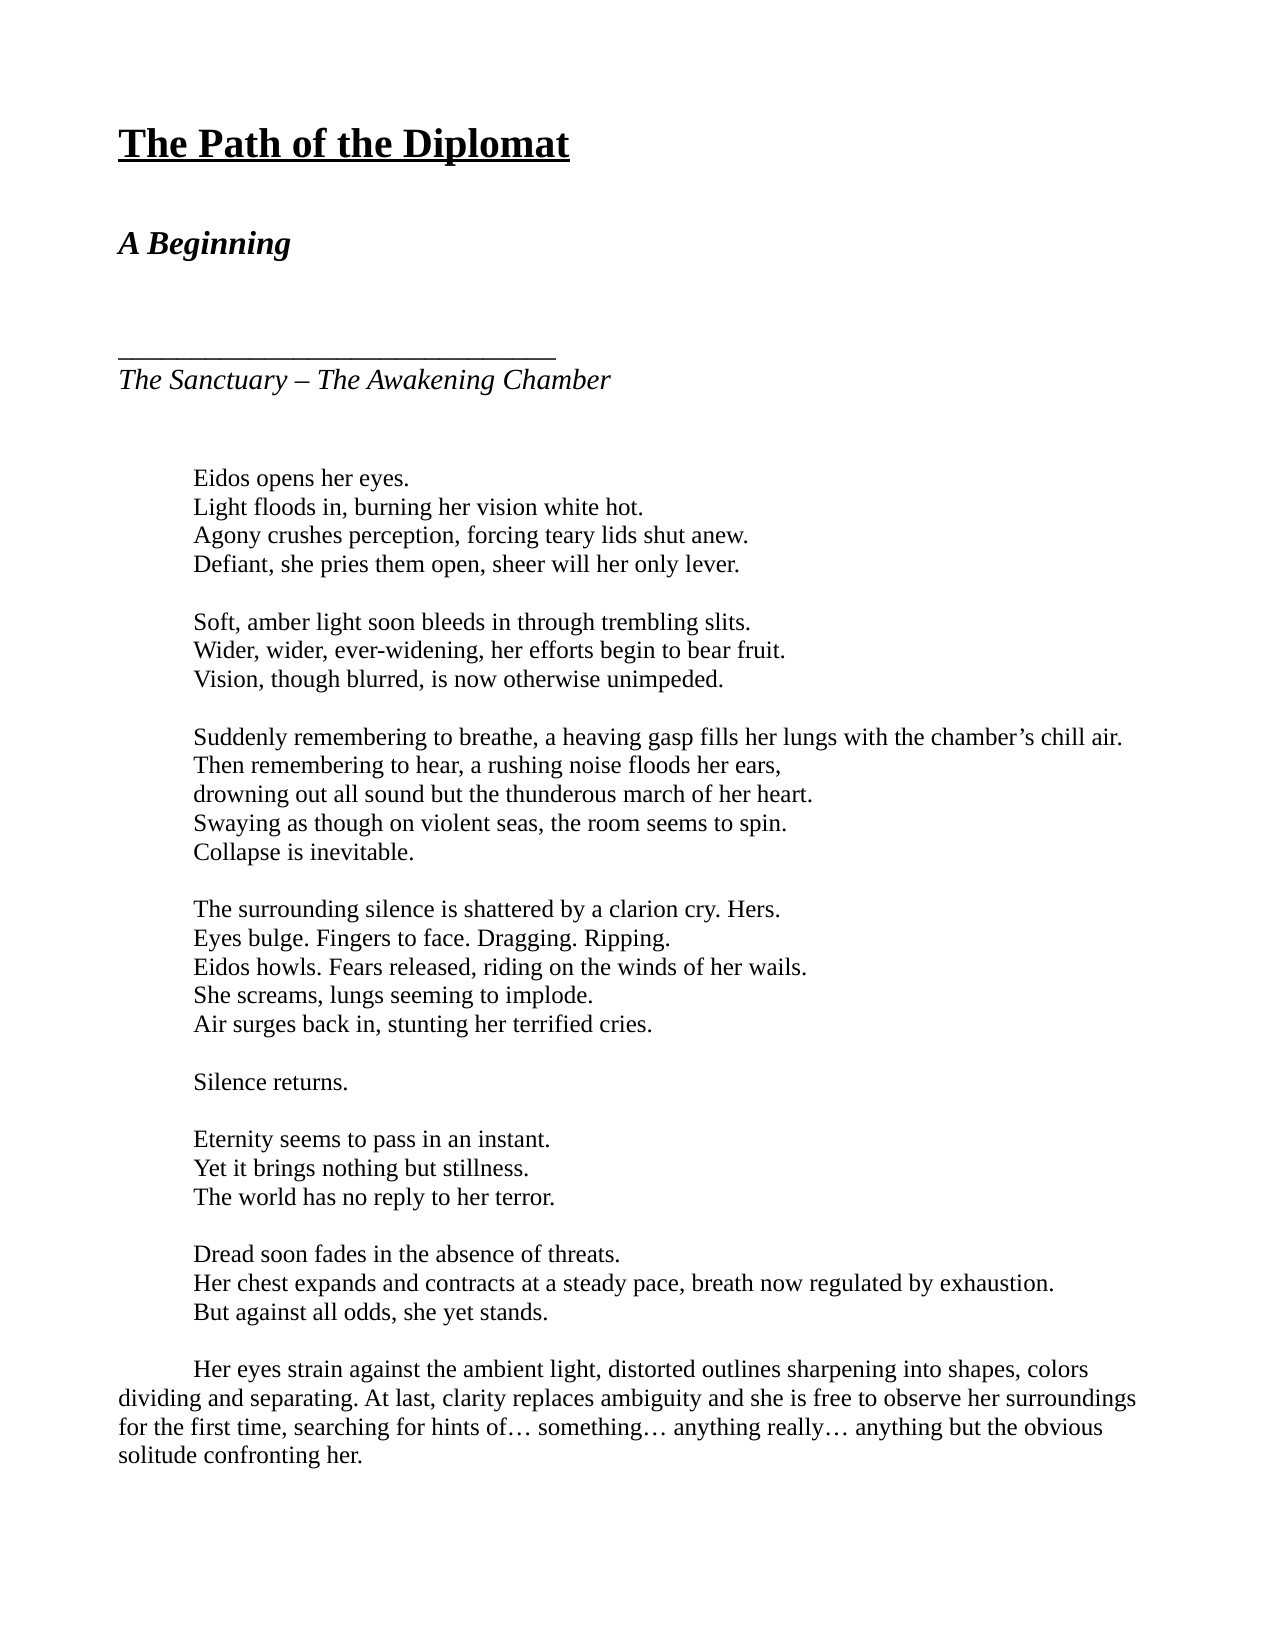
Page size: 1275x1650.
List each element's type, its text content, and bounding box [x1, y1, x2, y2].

text The Path of the Diplomat [118, 118, 1157, 166]
text Vision, though blurred, is now otherwise unimpeded. [118, 664, 1157, 693]
text Her eyes strain against the ambient light, distorted outlines sharpening into shapes, colors dividing and separating. At last, clarity replaces ambiguity and she is free to observe her surroundings for the first time, searching for hints of… something… anything really… anything but the obvious solitude confronting her. [118, 1354, 1157, 1469]
text Suddenly remembering to breathe, a heaving gasp fills her lungs with the chamber’s chill air. Then remembering to hear, a rushing noise floods her ears, [118, 722, 1157, 779]
text Dread soon fades in the absence of threats. Her chest expands and contracts at a steady pace, breath now regulated by exhaustion. But against all odds, she yet stands. [118, 1239, 1157, 1326]
text Collapse is inevitable. [118, 837, 1157, 866]
text Wider, wider, ever-widening, her efforts begin to bear fruit. [118, 636, 1157, 664]
text The Sanctuary – The Awakening Chamber [118, 362, 1157, 396]
text A Beginning [118, 223, 1157, 262]
text Soft, amber light soon bleeds in through trembling slits. [118, 607, 1157, 636]
text Air surges back in, stunting her terrified cries. [118, 1009, 1157, 1067]
text Eternity seems to pass in an instant. [118, 1124, 1157, 1153]
text Yet it brings nothing but stillness. [118, 1153, 1157, 1182]
text ______________________________ [118, 329, 1157, 362]
text The surrounding silence is shattered by a clarion cry. Hers. Eyes bulge. Fingers to face. Dragging. Ripping. Eidos howls. Fears released, riding on the winds of her wails. She screams, lungs seeming to implode. [118, 894, 1157, 1009]
text Eidos opens her eyes. Light floods in, burning her vision white hot. [118, 463, 1157, 521]
text Silence returns. [118, 1067, 1157, 1096]
text drowning out all sound but the thunderous march of her heart. Swaying as though on violent seas, the room seems to spin. [118, 779, 1157, 837]
text The world has no reply to her terror. [118, 1182, 1157, 1239]
text Agony crushes perception, forcing teary lids shut anew. Defiant, she pries them open, sheer will her only lever. [118, 521, 1157, 578]
